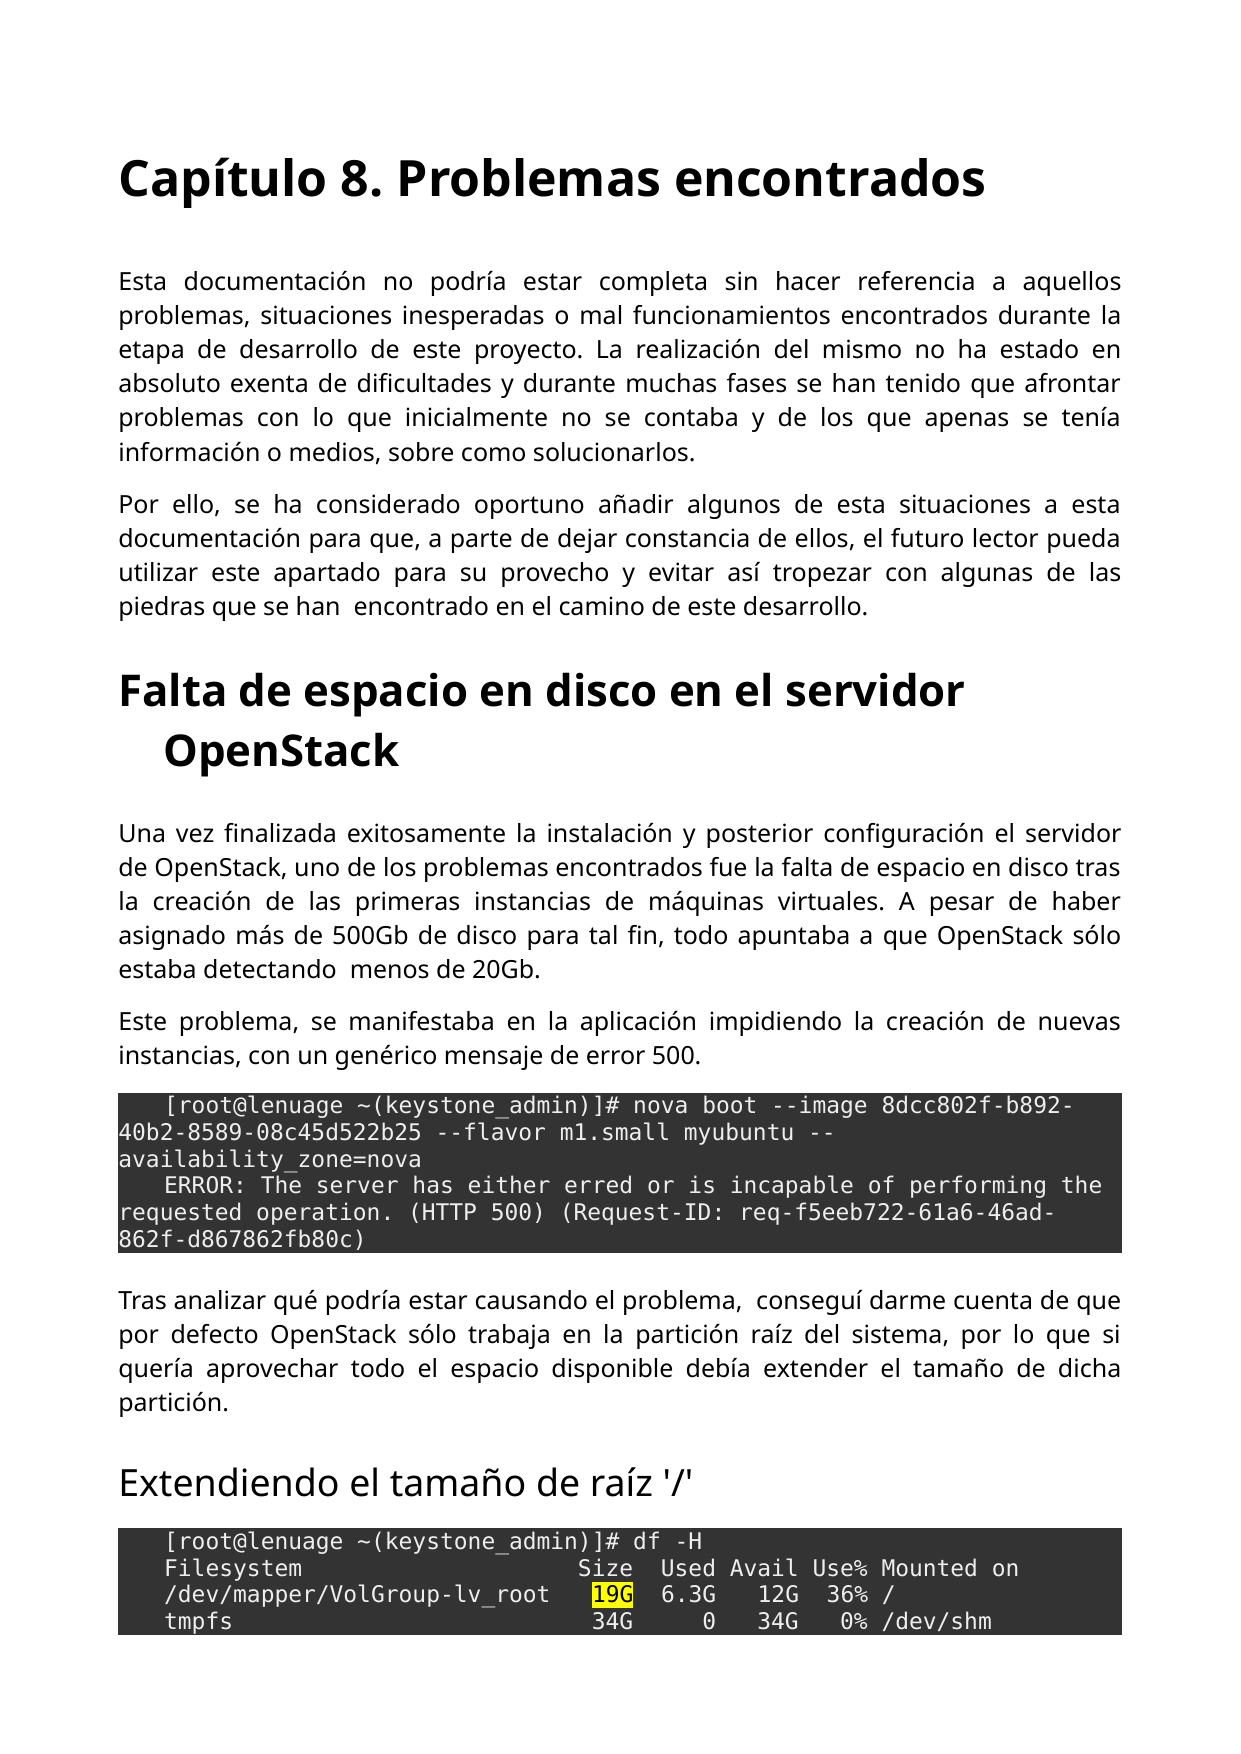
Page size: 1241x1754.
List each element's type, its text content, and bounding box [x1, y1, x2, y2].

text Tras analizar qué podría estar causando el problema, conseguí darme cuenta de que por defecto OpenStack sólo trabaja en la partición raíz del sistema, por lo que si quería aprovechar todo el espacio disponible debía extender el tamaño de dicha partición. [118, 1283, 1122, 1419]
subtitle Falta de espacio en disco en el servidor OpenStack [118, 660, 1122, 779]
text [root@lenuage ~(keystone_admin)]# df -H [118, 1528, 1122, 1555]
text Una vez finalizada exitosamente la instalación y posterior configuración el servidor de OpenStack, uno de los problemas encontrados fue la falta de espacio en disco tras la creación de las primeras instancias de máquinas virtuales. A pesar de haber asignado más de 500Gb de disco para tal fin, todo apuntaba a que OpenStack sólo estaba detectando menos de 20Gb. [118, 815, 1122, 986]
text /dev/mapper/VolGroup-lv_root 19G 6.3G 12G 36% / [118, 1582, 1122, 1608]
subtitle Extendiendo el tamaño de raíz '/' [118, 1456, 1122, 1507]
text tmpfs 34G 0 34G 0% /dev/shm [118, 1608, 1122, 1635]
text [root@lenuage ~(keystone_admin)]# nova boot --image 8dcc802f-b892-40b2-8589-08c45d522b25 --flavor m1.small myubuntu --availability_zone=nova [118, 1093, 1122, 1173]
text Filesystem Size Used Avail Use% Mounted on [118, 1555, 1122, 1582]
text Esta documentación no podría estar completa sin hacer referencia a aquellos problemas, situaciones inesperadas o mal funcionamientos encontrados durante la etapa de desarrollo de este proyecto. La realización del mismo no ha estado en absoluto exenta de dificultades y durante muchas fases se han tenido que afrontar problemas con lo que inicialmente no se contaba y de los que apenas se tenía información o medios, sobre como solucionarlos. [118, 264, 1122, 468]
text ERROR: The server has either erred or is incapable of performing the requested operation. (HTTP 500) (Request-ID: req-f5eeb722-61a6-46ad-862f-d867862fb80c) [118, 1173, 1122, 1253]
text Por ello, se ha considerado oportuno añadir algunos de esta situaciones a esta documentación para que, a parte de dejar constancia de ellos, el futuro lector pueda utilizar este apartado para su provecho y evitar así tropezar con algunas de las piedras que se han encontrado en el camino de este desarrollo. [118, 486, 1122, 622]
text Este problema, se manifestaba en la aplicación impidiendo la creación de nuevas instancias, con un genérico mensaje de error 500. [118, 1003, 1122, 1072]
title Capítulo 8. Problemas encontrados [118, 143, 1122, 211]
